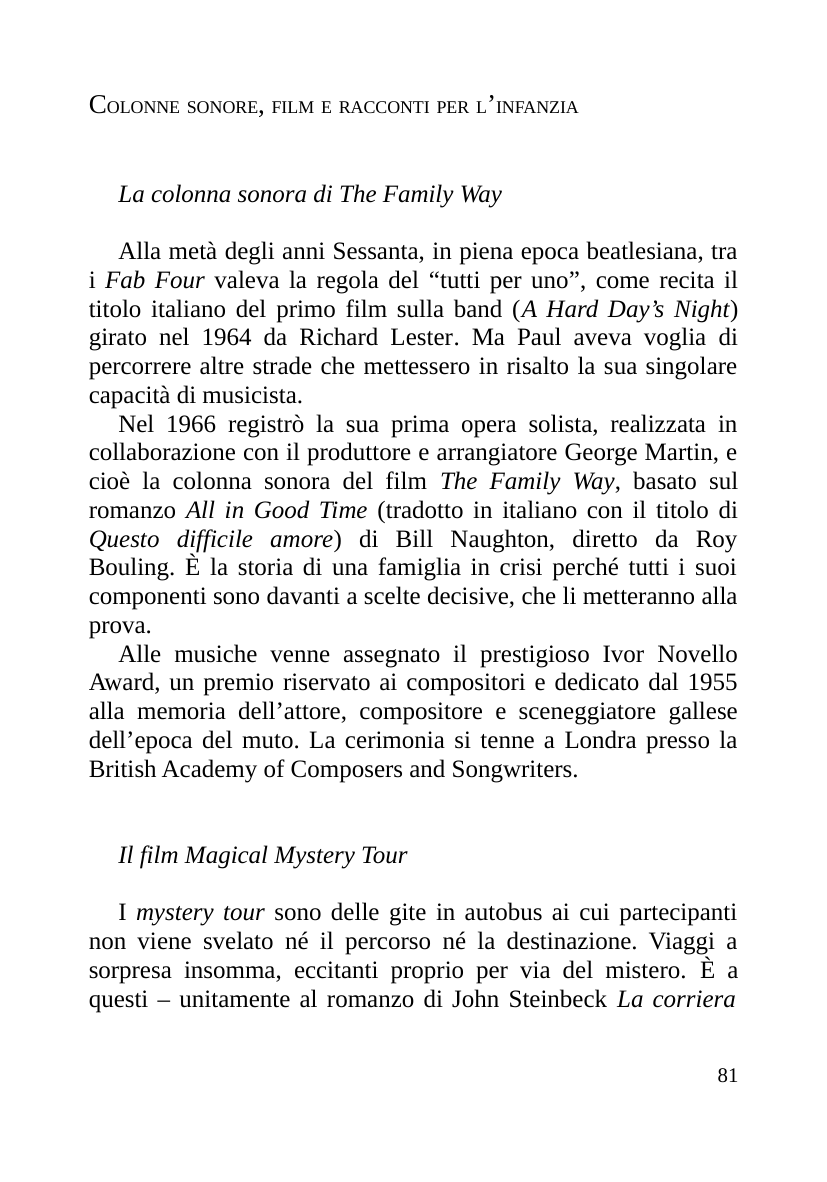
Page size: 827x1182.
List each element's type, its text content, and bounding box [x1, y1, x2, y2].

text Alla metà degli anni Sessanta, in piena epoca beatlesiana, tra i Fab Four valeva la regola del “tutti per uno”, come recita il titolo italiano del primo film sulla band (A Hard Day’s Night) girato nel 1964 da Richard Lester. Ma Paul aveva voglia di percorrere altre strade che mettessero in risalto la sua singolare capacità di musicista. [88, 236, 738, 409]
text Alle musiche venne assegnato il prestigioso Ivor Novello Award, un premio riservato ai compositori e dedicato dal 1955 alla memoria dell’attore, compositore e sceneggiatore gallese dell’epoca del muto. La cerimonia si tenne a Londra presso la British Academy of Composers and Songwriters. [88, 639, 738, 782]
text Il film Magical Mystery Tour [88, 840, 738, 869]
text Colonne sonore, film e racconti per l’infanzia [88, 88, 738, 120]
text Nel 1966 registrò la sua prima opera solista, realizzata in collaborazione con il produttore e arrangiatore George Martin, e cioè la colonna sonora del film The Family Way, basato sul romanzo All in Good Time (tradotto in italiano con il titolo di Questo difficile amore) di Bill Naughton, diretto da Roy Bouling. è la storia di una famiglia in crisi perché tutti i suoi componenti sono davanti a scelte decisive, che li metteranno alla prova. [88, 409, 738, 639]
text I mystery tour sono delle gite in autobus ai cui partecipanti non viene svelato né il percorso né la destinazione. Viaggi a sorpresa insomma, eccitanti proprio per via del mistero. è a questi – unitamente al romanzo di John Steinbeck La corriera [88, 897, 738, 1012]
text La colonna sonora di The Family Way [88, 179, 738, 207]
